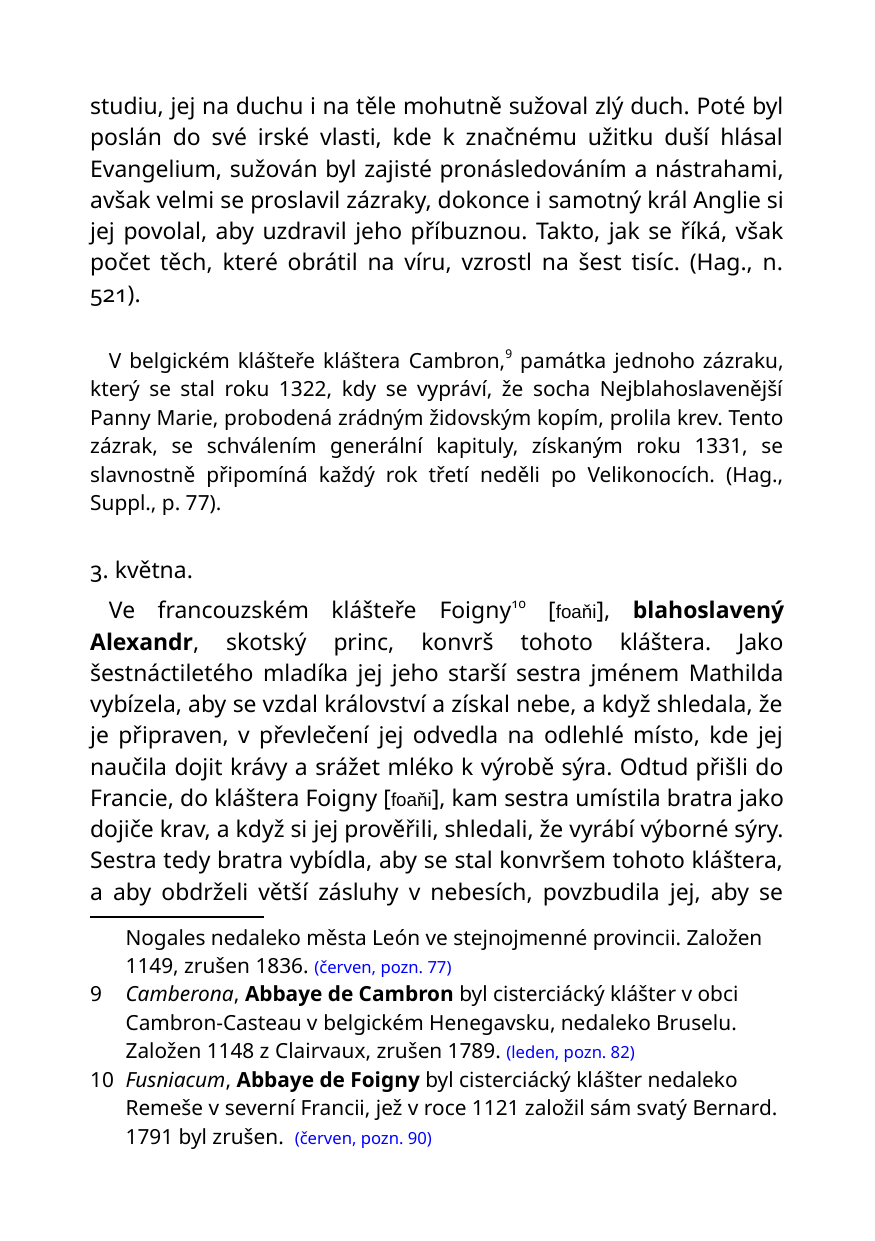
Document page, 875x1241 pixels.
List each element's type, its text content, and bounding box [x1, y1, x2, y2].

text Ve francouzském klášteře Foigny [foaňi], blahoslavený Alexandr, skotský princ, konvrš tohoto kláštera. Jako šestnáctiletého mladíka jej jeho starší sestra jménem Mathilda vybízela, aby se vzdal království a získal nebe, a když shledala, že je připraven, v převlečení jej odvedla na odlehlé místo, kde jej naučila dojit krávy a srážet mléko k výrobě sýra. Odtud přišli do Francie, do kláštera Foigny [foaňi], kam sestra umístila bratra jako dojiče krav, a když si jej prověřili, shledali, že vyrábí výborné sýry. Sestra tedy bratra vybídla, aby se stal konvršem tohoto kláštera, a aby obdrželi větší zásluhy v nebesích, povzbudila jej, aby se [90, 594, 784, 907]
text 3. května. [90, 554, 784, 585]
text V belgickém klášteře kláštera Cambron, památka jednoho zázraku, který se stal roku 1322, kdy se vypráví, že socha Nejblahoslavenější Panny Marie, probodená zrádným židovským kopím, prolila krev. Tento zázrak, se schválením generální kapituly, získaným roku 1331, se slavnostně připomíná každý rok třetí neděli po Velikonocích. (Hag., Suppl., p. 77). [90, 346, 784, 517]
text studiu, jej na duchu i na těle mohutně sužoval zlý duch. Poté byl poslán do své irské vlasti, kde k značnému užitku duší hlásal Evangelium, sužován byl zajisté pronásledováním a nástrahami, avšak velmi se proslavil zázraky, dokonce i samotný král Anglie si jej povolal, aby uzdravil jeho příbuznou. Takto, jak se říká, však počet těch, které obrátil na víru, vzrostl na šest tisíc. (Hag., n. 521). [90, 90, 784, 309]
text Camberona, Abbaye de Cambron byl cisterciácký klášter v obci Cambron-Casteau v belgickém Henegavsku, nedaleko Bruselu. Založen 1148 z Clairvaux, zrušen 1789. (leden, pozn. 82) [90, 979, 784, 1065]
text Nogales nedaleko města León ve stejnojmenné provincii. Založen 1149, zrušen 1836. (červen, pozn. 77) [90, 923, 784, 979]
text Fusniacum, Abbaye de Foigny byl cisterciácký klášter nedaleko Remeše v severní Francii, jež v roce 1121 založil sám svatý Bernard. 1791 byl zrušen. (červen, pozn. 90) [90, 1065, 784, 1150]
